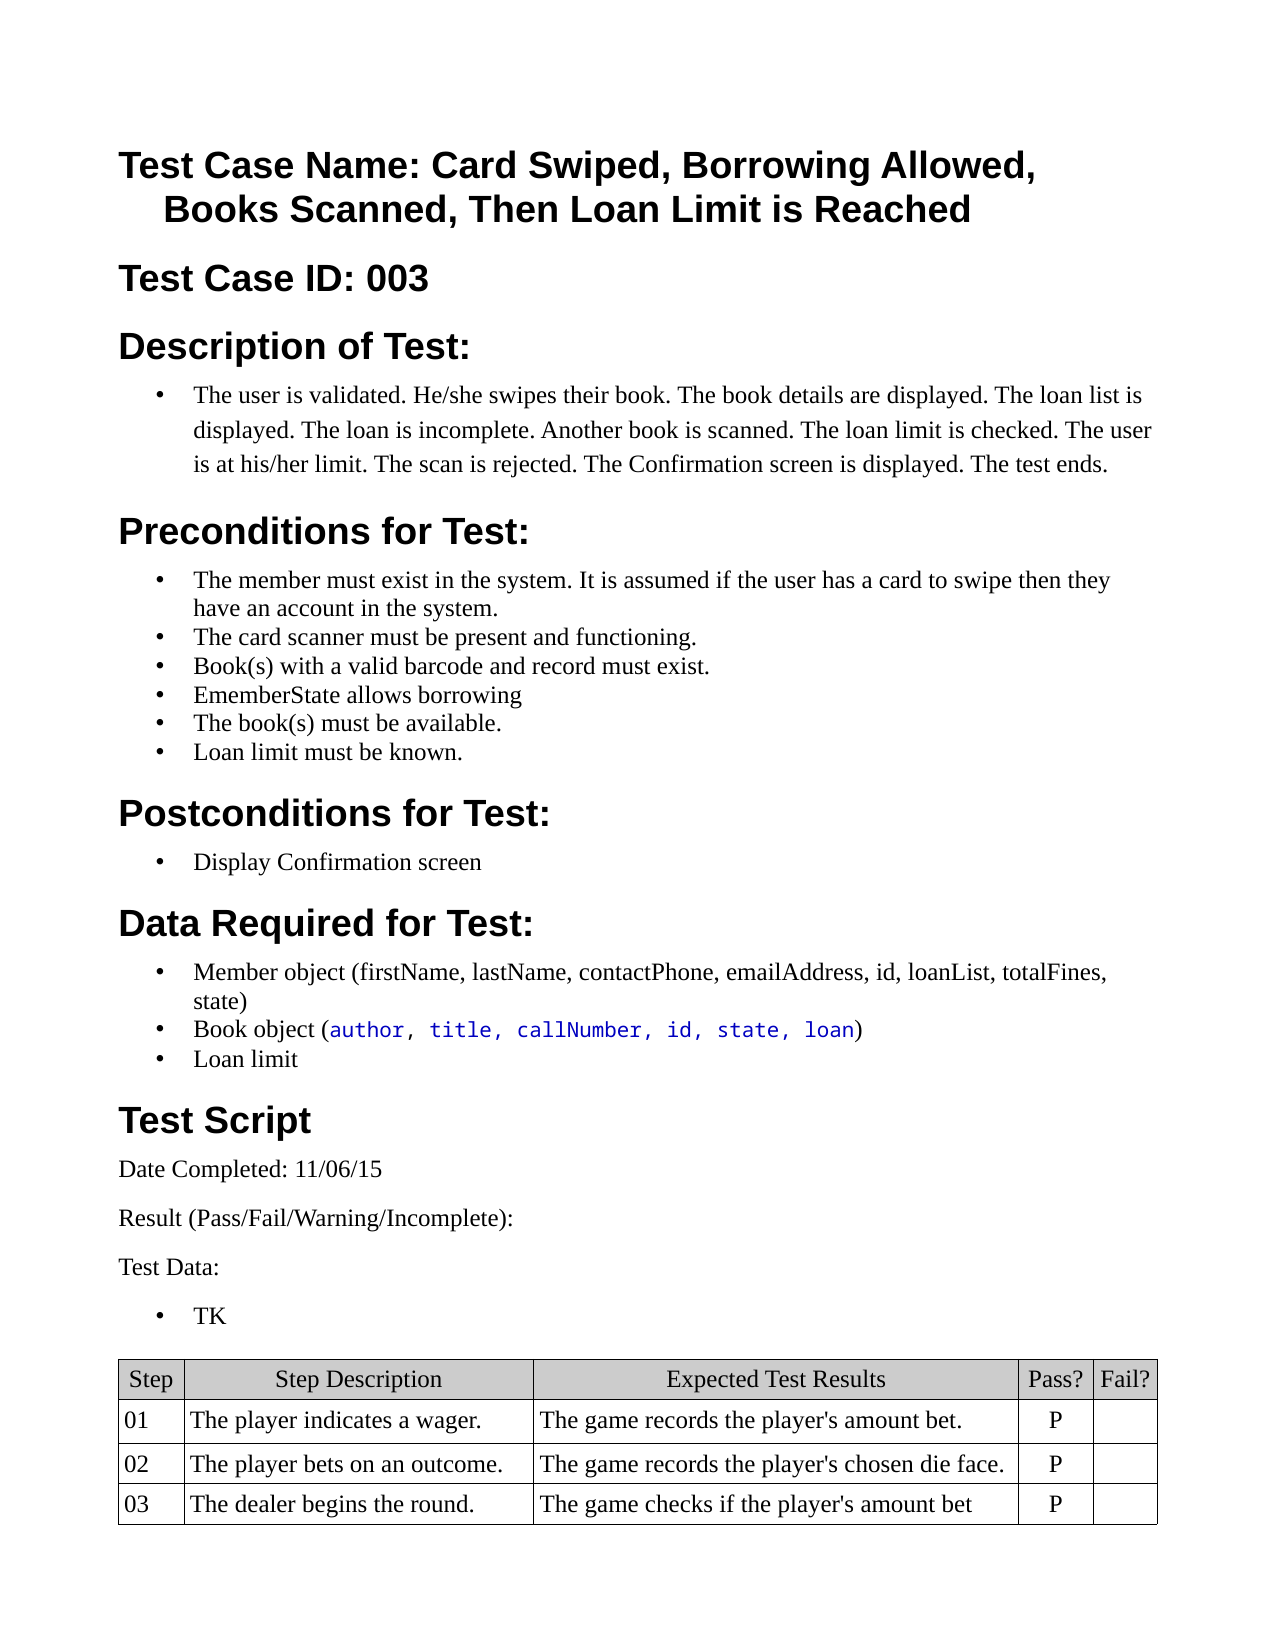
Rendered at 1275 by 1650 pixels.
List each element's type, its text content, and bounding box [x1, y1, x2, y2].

table_header Pass? [1019, 1360, 1093, 1399]
table_cell The player bets on an outcome. [185, 1444, 533, 1483]
list EmemberState allows borrowing [156, 680, 1157, 708]
table_header Fail? [1094, 1360, 1157, 1399]
table_cell 03 [119, 1484, 184, 1524]
table_cell The player indicates a wager. [185, 1400, 533, 1443]
text Test Data: [118, 1252, 1157, 1281]
table_cell [1094, 1444, 1157, 1483]
table_cell P [1019, 1484, 1093, 1524]
list The member must exist in the system. It is assumed if the user has a card to swipe then they have an account in the system. [156, 565, 1157, 622]
list Book(s) with a valid barcode and record must exist. [156, 651, 1157, 680]
subtitle Test Case ID: 003 [118, 255, 1157, 299]
text Result (Pass/Fail/Warning/Incomplete): [118, 1203, 1157, 1232]
list Display Confirmation screen [156, 847, 1157, 876]
table_cell 02 [119, 1444, 184, 1483]
subtitle Data Required for Test: [118, 901, 1157, 944]
subtitle Test Script [118, 1098, 1157, 1141]
table_cell 01 [119, 1400, 184, 1443]
list Member object (firstName, lastName, contactPhone, emailAddress, id, loanList, totalFines, state) [156, 957, 1157, 1014]
subtitle Preconditions for Test: [118, 509, 1157, 552]
table_header Step [119, 1360, 184, 1399]
table_header Step Description [185, 1360, 533, 1399]
text Date Completed: 11/06/15 [118, 1154, 1157, 1183]
table_cell The game records the player's amount bet. [534, 1400, 1018, 1443]
table_cell The dealer begins the round. [185, 1484, 533, 1524]
table_cell [1094, 1400, 1157, 1443]
table_cell The game checks if the player's amount bet [534, 1484, 1018, 1524]
subtitle Description of Test: [118, 324, 1157, 368]
table_cell P [1019, 1400, 1093, 1443]
list Book object (author, title, callNumber, id, state, loan) [156, 1014, 1157, 1044]
subtitle Test Case Name: Card Swiped, Borrowing Allowed, Books Scanned, Then Loan Limit is Reached [118, 143, 1157, 230]
list The book(s) must be available. [156, 708, 1157, 737]
table_cell The game records the player's chosen die face. [534, 1444, 1018, 1483]
list Loan limit must be known. [156, 737, 1157, 766]
table_cell [1094, 1484, 1157, 1524]
table_header Expected Test Results [534, 1360, 1018, 1399]
subtitle Postconditions for Test: [118, 791, 1157, 835]
list The user is validated. He/she swipes their book. The book details are displayed. The loan list is displayed. The loan is incomplete. Another book is scanned. The loan limit is checked. The user is at his/her limit. The scan is rejected. The Confirmation screen is displayed. The test ends. [156, 380, 1157, 478]
list Loan limit [156, 1044, 1157, 1073]
table_cell P [1019, 1444, 1093, 1483]
list The card scanner must be present and functioning. [156, 622, 1157, 651]
list TK [156, 1301, 1157, 1330]
